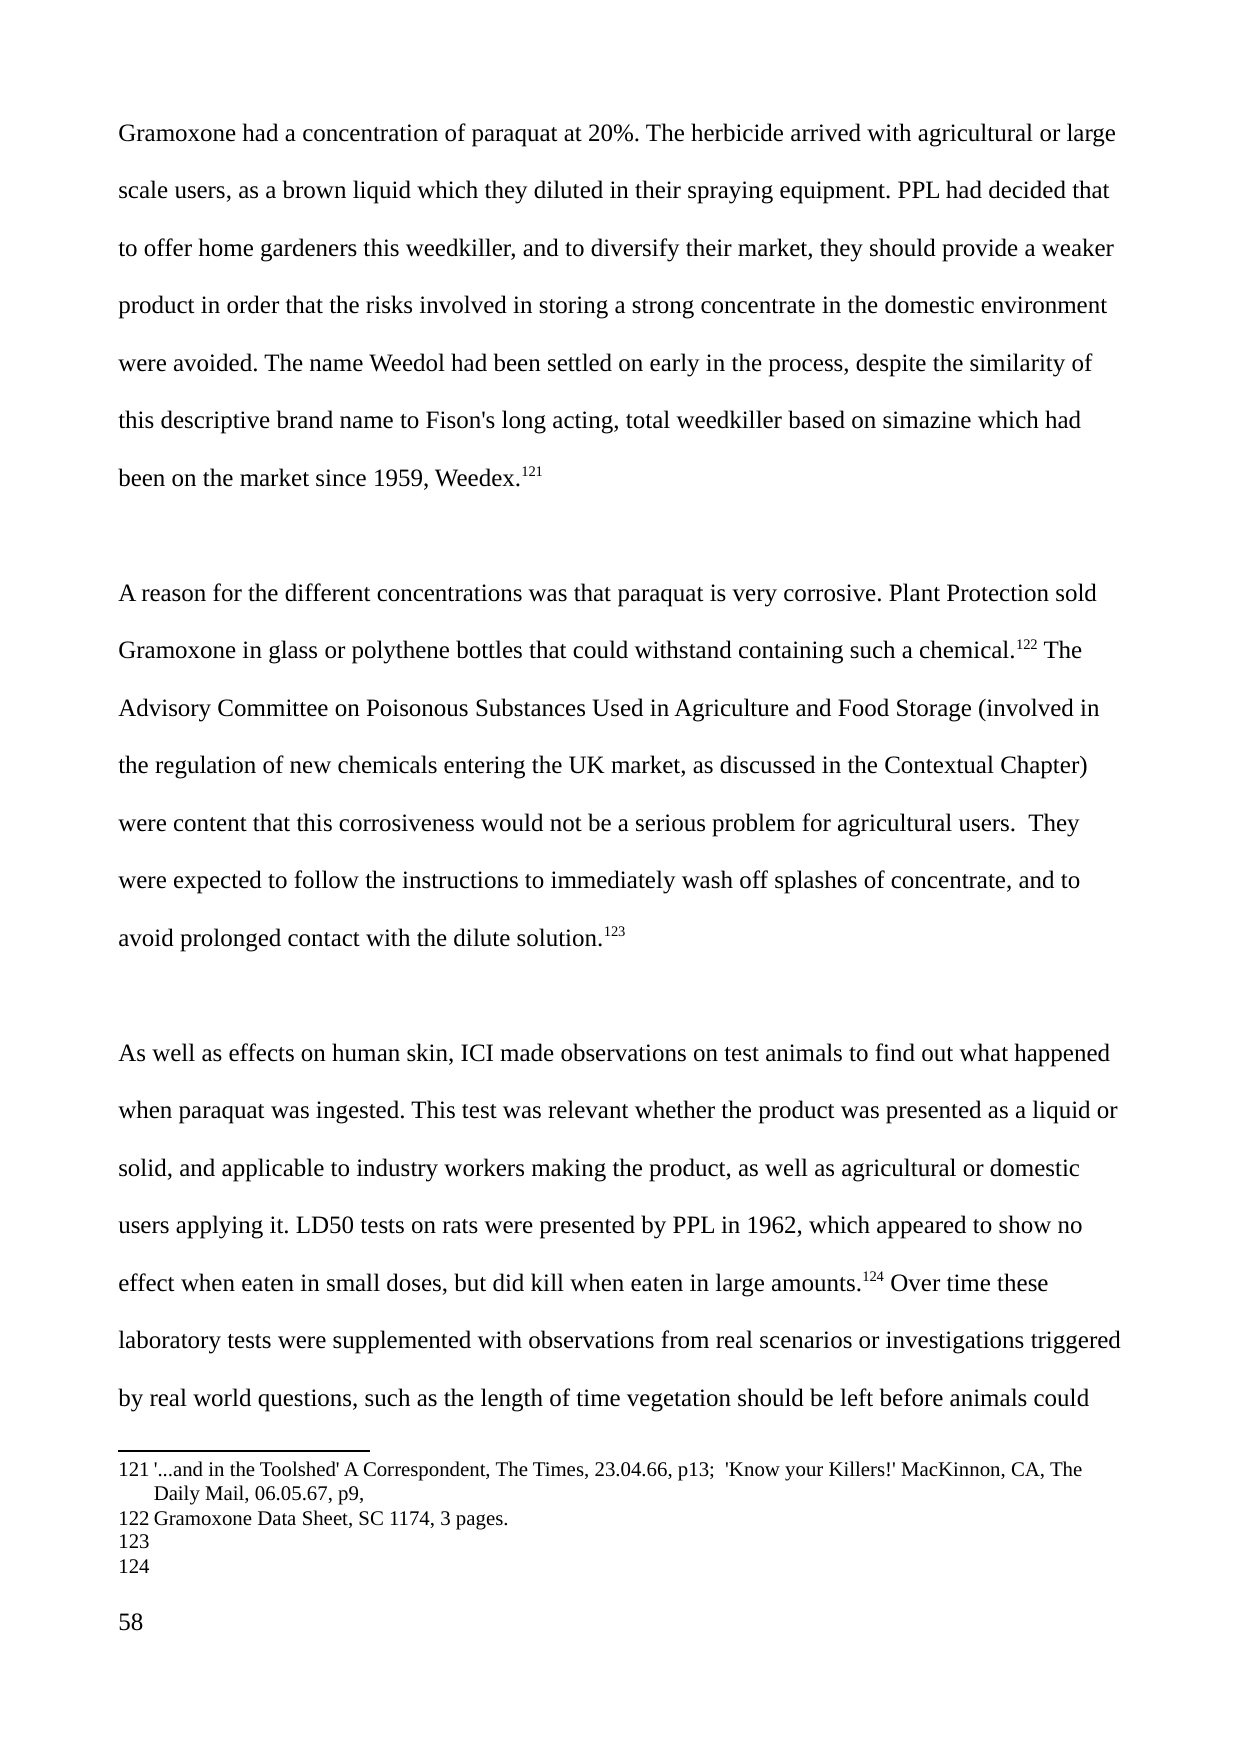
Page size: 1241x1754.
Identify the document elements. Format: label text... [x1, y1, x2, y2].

text Gramoxone Data Sheet, SC 1174, 3 pages. [118, 1505, 1122, 1529]
text Gramoxone had a concentration of paraquat at 20%. The herbicide arrived with agricultural or large scale users, as a brown liquid which they diluted in their spraying equipment. PPL had decided that to offer home gardeners this weedkiller, and to diversify their market, they should provide a weaker product in order that the risks involved in storing a strong concentrate in the domestic environment were avoided. The name Weedol had been settled on early in the process, despite the similarity of this descriptive brand name to Fison's long acting, total weedkiller based on simazine which had been on the market since 1959, Weedex. [118, 118, 1122, 492]
text '...and in the Toolshed' A Correspondent, The Times, 23.04.66, p13; 'Know your Killers!' MacKinnon, CA, The Daily Mail, 06.05.67, p9, [118, 1457, 1122, 1505]
text A reason for the different concentrations was that paraquat is very corrosive. Plant Protection sold Gramoxone in glass or polythene bottles that could withstand containing such a chemical. The Advisory Committee on Poisonous Substances Used in Agriculture and Food Storage (involved in the regulation of new chemicals entering the UK market, as discussed in the Contextual Chapter) were content that this corrosiveness would not be a serious problem for agricultural users. They were expected to follow the instructions to immediately wash off splashes of concentrate, and to avoid prolonged contact with the dilute solution. [118, 578, 1122, 952]
text As well as effects on human skin, ICI made observations on test animals to find out what happened when paraquat was ingested. This test was relevant whether the product was presented as a liquid or solid, and applicable to industry workers making the product, as well as agricultural or domestic users applying it. LD50 tests on rats were presented by PPL in 1962, which appeared to show no effect when eaten in small doses, but did kill when eaten in large amounts. Over time these laboratory tests were supplemented with observations from real scenarios or investigations triggered by real world questions, such as the length of time vegetation should be left before animals could [118, 1038, 1122, 1412]
